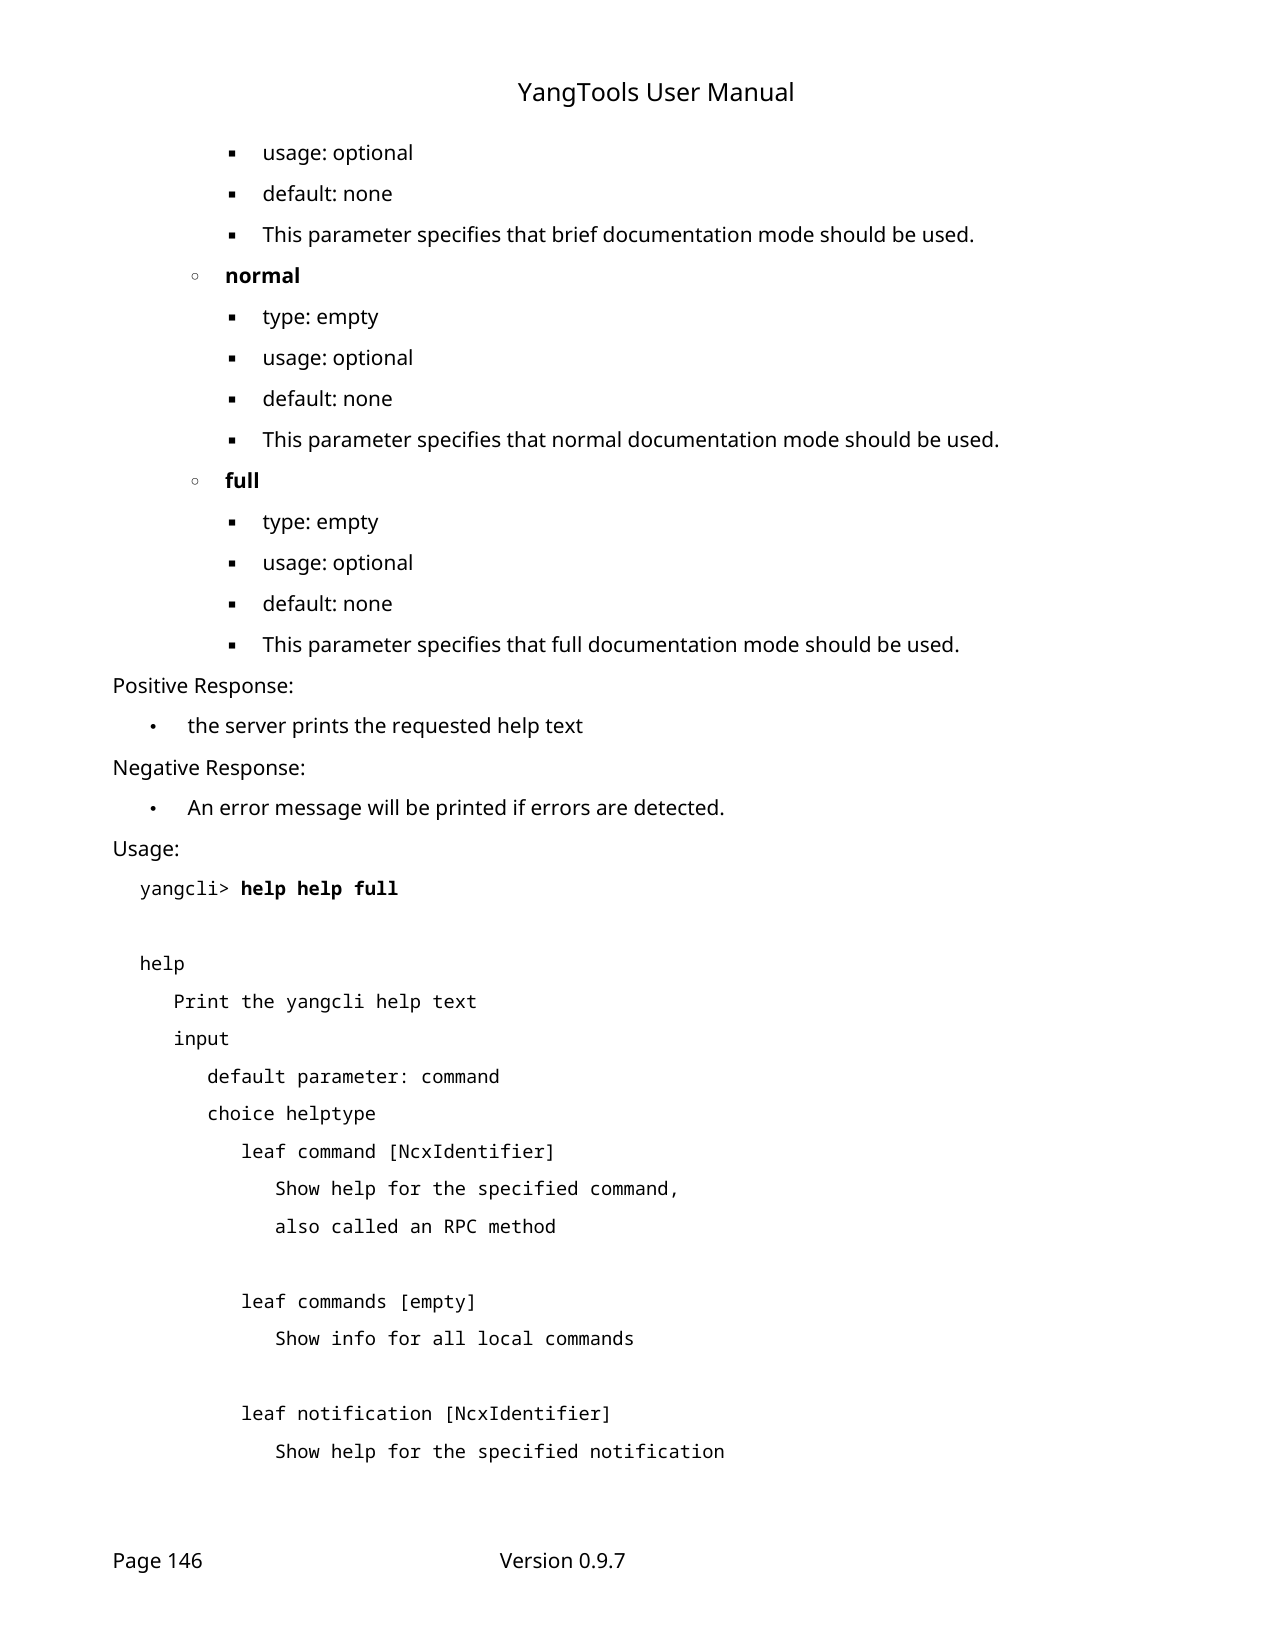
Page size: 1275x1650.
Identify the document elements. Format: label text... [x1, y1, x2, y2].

list normal [187, 261, 1200, 290]
list default: none [225, 589, 1200, 617]
text Show help for the specified command, [139, 1175, 1200, 1201]
list default: none [225, 384, 1200, 413]
list An error message will be printed if errors are detected. [150, 793, 1200, 822]
list usage: optional [225, 548, 1200, 576]
list usage: optional [225, 343, 1200, 372]
text leaf notification [NcxIdentifier] [139, 1400, 1200, 1426]
text Show info for all local commands [139, 1325, 1200, 1351]
list default: none [225, 179, 1200, 208]
list This parameter specifies that normal documentation mode should be used. [225, 425, 1200, 453]
list the server prints the requested help text [150, 712, 1200, 740]
list usage: optional [225, 138, 1200, 167]
text help [139, 950, 1200, 976]
text Print the yangcli help text [139, 988, 1200, 1013]
text leaf command [NcxIdentifier] [139, 1138, 1200, 1163]
list type: empty [225, 507, 1200, 535]
text input [139, 1025, 1200, 1051]
text also called an RPC method [139, 1213, 1200, 1238]
text Positive Response: [112, 671, 1200, 699]
text Negative Response: [112, 753, 1200, 781]
text leaf commands [empty] [139, 1288, 1200, 1313]
list full [187, 466, 1200, 494]
text Show help for the specified notification [139, 1438, 1200, 1463]
text yangcli> help help full [139, 875, 1200, 901]
list This parameter specifies that brief documentation mode should be used. [225, 220, 1200, 249]
text Usage: [112, 834, 1200, 863]
list This parameter specifies that full documentation mode should be used. [225, 630, 1200, 658]
list type: empty [225, 302, 1200, 331]
text choice helptype [139, 1100, 1200, 1126]
text default parameter: command [139, 1063, 1200, 1088]
